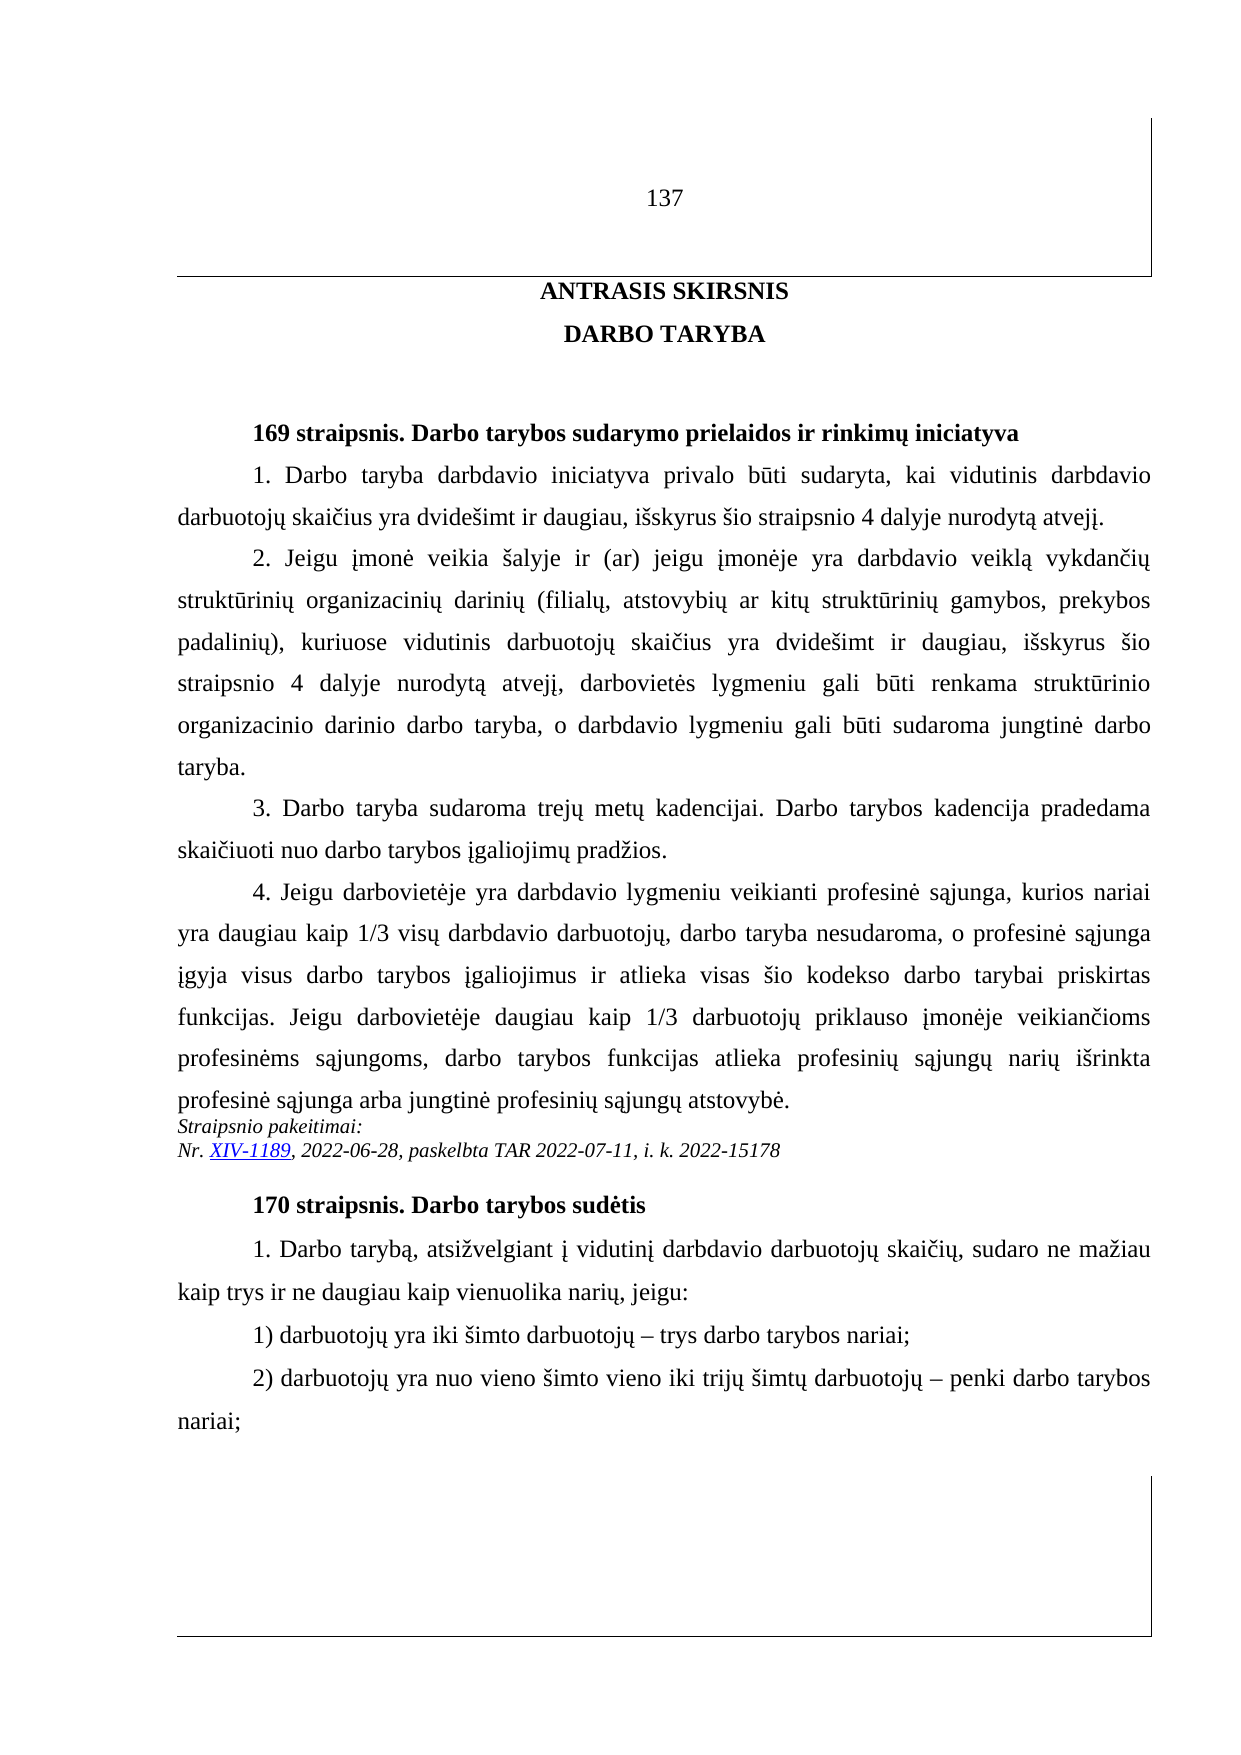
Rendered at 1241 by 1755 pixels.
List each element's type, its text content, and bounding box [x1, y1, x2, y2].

text 1. Darbo tarybą, atsižvelgiant į vidutinį darbdavio darbuotojų skaičių, sudaro ne mažiau kaip trys ir ne daugiau kaip vienuolika narių, jeigu: [177, 1234, 1152, 1306]
subtitle 170 straipsnis. Darbo tarybos sudėtis [177, 1191, 1152, 1219]
subtitle 169 straipsnis. Darbo tarybos sudarymo prielaidos ir rinkimų iniciatyva [177, 405, 1152, 447]
text 3. Darbo taryba sudaroma trejų metų kadencijai. Darbo tarybos kadencija pradedama skaičiuoti nuo darbo tarybos įgaliojimų pradžios. [177, 780, 1152, 864]
text 2. Jeigu įmonė veikia šalyje ir (ar) jeigu įmonėje yra darbdavio veiklą vykdančių struktūrinių organizacinių darinių (filialų, atstovybių ar kitų struktūrinių gamybos, prekybos padalinių), kuriuose vidutinis darbuotojų skaičius yra dvidešimt ir daugiau, išskyrus šio straipsnio 4 dalyje nurodytą atvejį, darbovietės lygmeniu gali būti renkama struktūrinio organizacinio darinio darbo taryba, o darbdavio lygmeniu gali būti sudaroma jungtinė darbo taryba. [177, 530, 1152, 780]
text ANTRASIS SKIRSNIS [177, 276, 1152, 305]
text 4. Jeigu darbovietėje yra darbdavio lygmeniu veikianti profesinė sąjunga, kurios nariai yra daugiau kaip 1/3 visų darbdavio darbuotojų, darbo taryba nesudaroma, o profesinė sąjunga įgyja visus darbo tarybos įgaliojimus ir atlieka visas šio kodekso darbo tarybai priskirtas funkcijas. Jeigu darbovietėje daugiau kaip 1/3 darbuotojų priklauso įmonėje veikiančioms profesinėms sąjungoms, darbo tarybos funkcijas atlieka profesinių sąjungų narių išrinkta profesinė sąjunga arba jungtinė profesinių sąjungų atstovybė. [177, 864, 1152, 1114]
text Straipsnio pakeitimai: [177, 1114, 1152, 1138]
text 1) darbuotojų yra iki šimto darbuotojų – trys darbo tarybos nariai; [177, 1320, 1152, 1349]
text DARBO TARYBA [177, 319, 1152, 348]
text 2) darbuotojų yra nuo vieno šimto vieno iki trijų šimtų darbuotojų – penki darbo tarybos nariai; [177, 1363, 1152, 1435]
text Nr. XIV-1189, 2022-06-28, paskelbta TAR 2022-07-11, i. k. 2022-15178 [177, 1138, 1152, 1162]
text 1. Darbo taryba darbdavio iniciatyva privalo būti sudaryta, kai vidutinis darbdavio darbuotojų skaičius yra dvidešimt ir daugiau, išskyrus šio straipsnio 4 dalyje nurodytą atvejį. [177, 447, 1152, 530]
